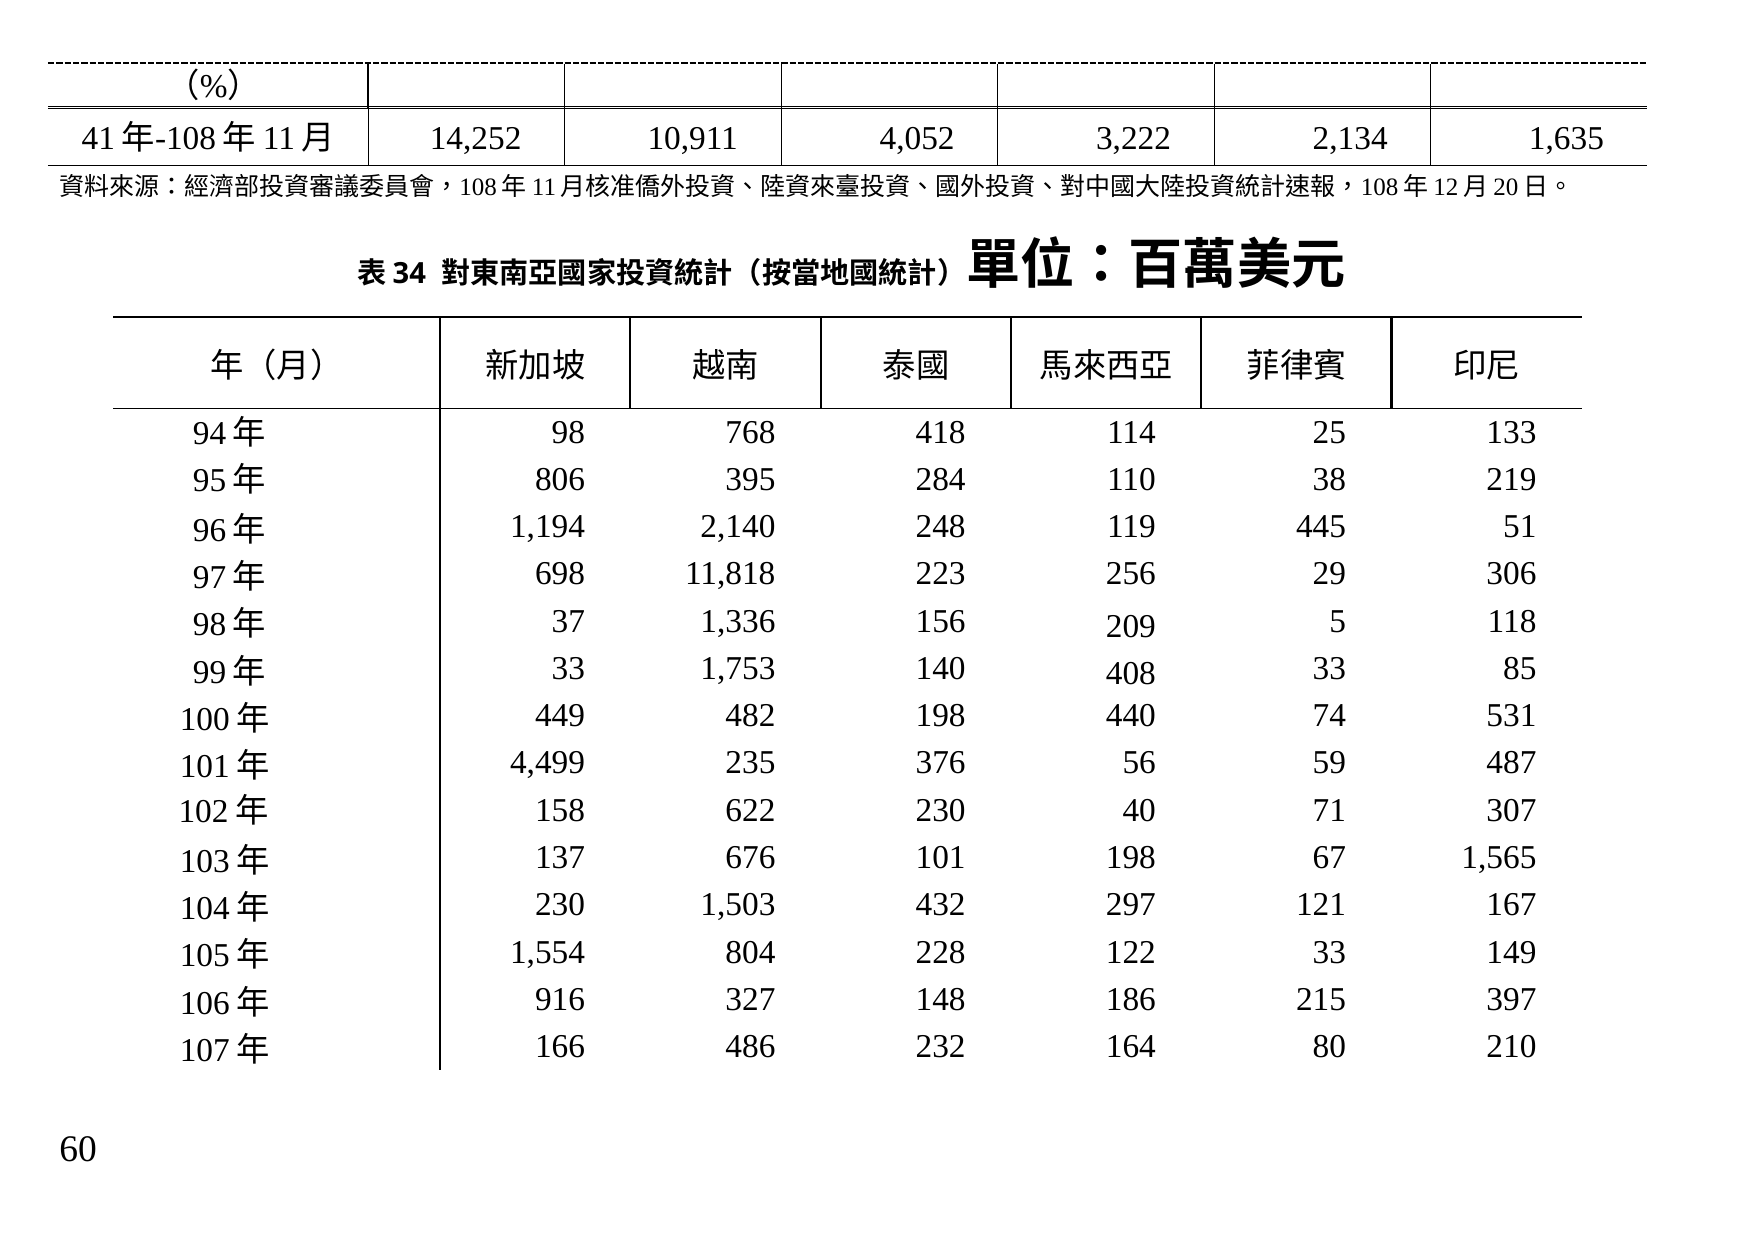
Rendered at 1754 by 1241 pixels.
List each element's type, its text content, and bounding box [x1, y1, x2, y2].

table_cell 806 [441, 455, 630, 502]
table_cell 235 [630, 739, 821, 786]
table_cell （%） [48, 62, 367, 106]
table_cell 114 [1011, 409, 1201, 455]
table_cell 38 [1201, 455, 1391, 502]
table_cell [565, 62, 781, 106]
table_cell 33 [1201, 928, 1391, 975]
table_cell 306 [1391, 550, 1582, 597]
table_cell 100年 [113, 692, 439, 739]
table_cell 133 [1391, 409, 1582, 455]
table_header 越南 [631, 318, 820, 408]
table_cell 2,134 [1215, 109, 1430, 165]
table_cell 148 [821, 975, 1011, 1023]
table_cell 71 [1201, 786, 1391, 833]
table_cell 418 [821, 409, 1011, 455]
table_cell 256 [1011, 550, 1201, 597]
table_cell 98年 [113, 597, 439, 644]
table_cell 166 [441, 1023, 630, 1070]
table_cell 1,554 [441, 928, 630, 975]
table_cell 140 [821, 644, 1011, 692]
table_cell 397 [1391, 975, 1582, 1023]
table_cell 804 [630, 928, 821, 975]
table_cell 209 [1011, 597, 1201, 644]
table_cell 198 [821, 692, 1011, 739]
table_cell 1,753 [630, 644, 821, 692]
table_cell [782, 62, 998, 106]
table_header 新加坡 [441, 318, 629, 408]
table_cell 327 [630, 975, 821, 1023]
table_cell 198 [1011, 834, 1201, 881]
table_cell 4,499 [441, 739, 630, 786]
table_cell 698 [441, 550, 630, 597]
table_cell 297 [1011, 881, 1201, 928]
text 資料來源：經濟部投資審議委員會，108年11月核准僑外投資、陸資來臺投資、國外投資、對中國大陸投資統計速報，108年12月20日。 [59, 166, 1683, 203]
table_cell 395 [630, 455, 821, 502]
table_cell [1431, 62, 1647, 106]
table_cell 118 [1391, 597, 1582, 644]
table_cell 156 [821, 597, 1011, 644]
table_cell 445 [1201, 503, 1391, 550]
table_cell 440 [1011, 692, 1201, 739]
table_cell 94年 [113, 409, 439, 455]
table_cell 230 [441, 881, 630, 928]
table_cell 232 [821, 1023, 1011, 1070]
table_cell 104年 [113, 881, 439, 928]
table_cell 210 [1391, 1023, 1582, 1070]
table_cell 10,911 [565, 109, 781, 165]
table_cell [1214, 62, 1431, 106]
table_cell 1,635 [1431, 109, 1647, 165]
table_cell 137 [441, 834, 630, 881]
table_cell 486 [630, 1023, 821, 1070]
table_cell 768 [630, 409, 821, 455]
table_cell 121 [1201, 881, 1391, 928]
table_cell 1,565 [1391, 834, 1582, 881]
table_cell 5 [1201, 597, 1391, 644]
table_cell 149 [1391, 928, 1582, 975]
table_cell 51 [1391, 503, 1582, 550]
table_cell 95年 [113, 455, 439, 502]
table_cell 622 [630, 786, 821, 833]
table_cell 916 [441, 975, 630, 1023]
table_header 年（月） [113, 318, 439, 408]
table_cell 107年 [113, 1023, 439, 1070]
table_cell 164 [1011, 1023, 1201, 1070]
table_cell 1,194 [441, 503, 630, 550]
table_cell 432 [821, 881, 1011, 928]
table_cell 103年 [113, 834, 439, 881]
table_cell 186 [1011, 975, 1201, 1023]
table_cell 449 [441, 692, 630, 739]
table_cell 408 [1011, 644, 1201, 692]
table_cell 487 [1391, 739, 1582, 786]
table_cell 105年 [113, 928, 439, 975]
table_cell 101年 [113, 739, 439, 786]
table_cell 158 [441, 786, 630, 833]
table_cell 67 [1201, 834, 1391, 881]
subtitle 表34 對東南亞國家投資統計（按當地國統計）單位：百萬美元 [59, 203, 1636, 316]
table_cell 223 [821, 550, 1011, 597]
table_cell 110 [1011, 455, 1201, 502]
table_cell 3,222 [998, 109, 1214, 165]
table_cell 230 [821, 786, 1011, 833]
table_cell 40 [1011, 786, 1201, 833]
table_cell 122 [1011, 928, 1201, 975]
table_header 菲律賓 [1202, 318, 1390, 408]
table_cell 482 [630, 692, 821, 739]
table_cell 96年 [113, 503, 439, 550]
table_cell 99年 [113, 644, 439, 692]
table_cell 33 [1201, 644, 1391, 692]
table_cell 56 [1011, 739, 1201, 786]
table_cell 101 [821, 834, 1011, 881]
table_cell 215 [1201, 975, 1391, 1023]
table_cell 97年 [113, 550, 439, 597]
table_cell 14,252 [369, 109, 564, 165]
table_cell 219 [1391, 455, 1582, 502]
table_cell 25 [1201, 409, 1391, 455]
table_cell 29 [1201, 550, 1391, 597]
table_cell 74 [1201, 692, 1391, 739]
table_cell 11,818 [630, 550, 821, 597]
table_cell 228 [821, 928, 1011, 975]
table_cell 85 [1391, 644, 1582, 692]
table_cell 80 [1201, 1023, 1391, 1070]
table_cell 119 [1011, 503, 1201, 550]
table_cell 1,336 [630, 597, 821, 644]
table_cell 248 [821, 503, 1011, 550]
table_cell 1,503 [630, 881, 821, 928]
table_cell 2,140 [630, 503, 821, 550]
table_header 泰國 [822, 318, 1010, 408]
table_cell 531 [1391, 692, 1582, 739]
table_cell 98 [441, 409, 630, 455]
table_cell 33 [441, 644, 630, 692]
table_cell 59 [1201, 739, 1391, 786]
table_cell [369, 62, 564, 106]
table_cell 102年 [113, 786, 439, 833]
table_cell 37 [441, 597, 630, 644]
table_header 印尼 [1393, 318, 1582, 408]
table_cell 284 [821, 455, 1011, 502]
table_cell 167 [1391, 881, 1582, 928]
table_cell [998, 62, 1214, 106]
table_cell 41年-108年11月 [48, 109, 368, 165]
table_cell 676 [630, 834, 821, 881]
table_cell 307 [1391, 786, 1582, 833]
table_cell 106年 [113, 975, 439, 1023]
table_cell 4,052 [782, 109, 997, 165]
table_cell 376 [821, 739, 1011, 786]
table_header 馬來西亞 [1012, 318, 1200, 408]
